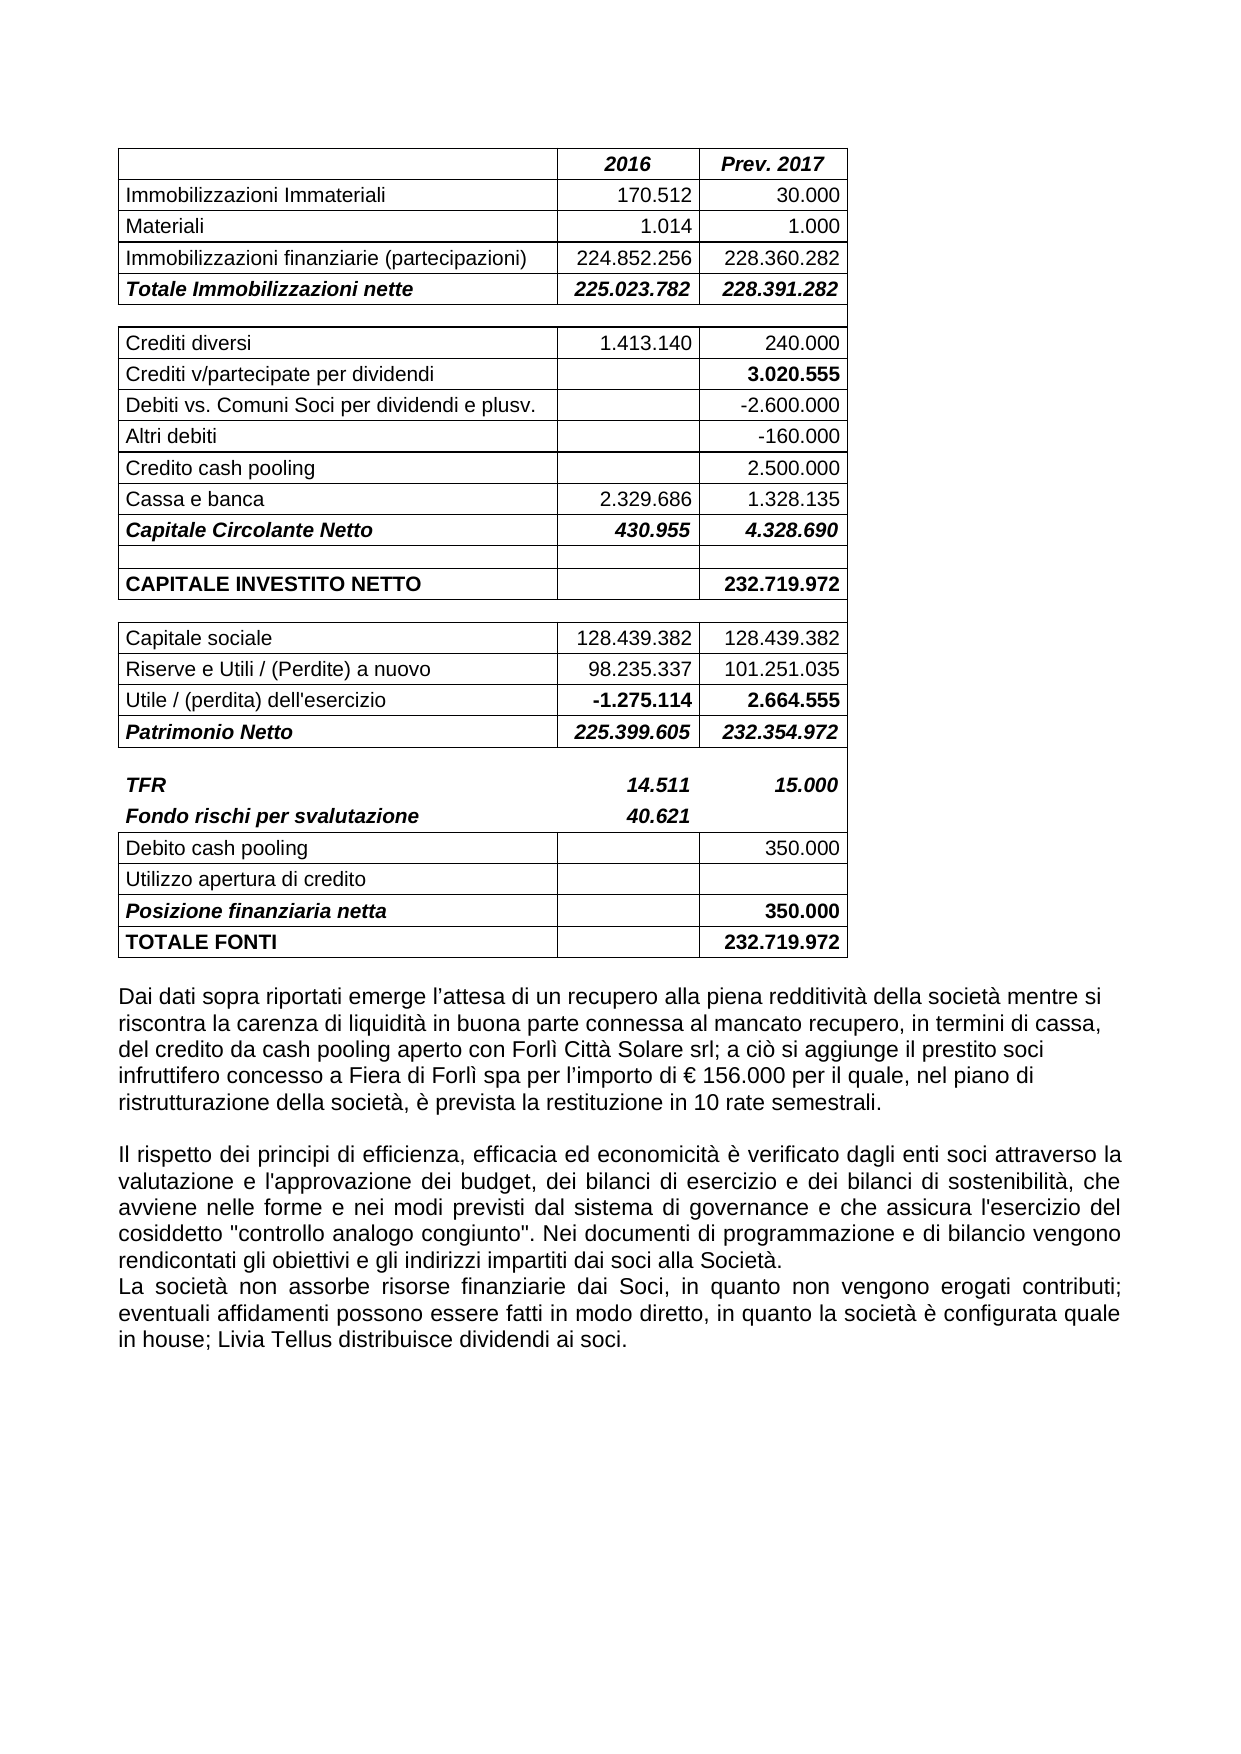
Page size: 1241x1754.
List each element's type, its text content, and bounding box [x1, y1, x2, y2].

table_cell [558, 546, 699, 568]
text Il rispetto dei principi di efficienza, efficacia ed economicità è verificato dagli enti soci attraverso la valutazione e l'approvazione dei budget, dei bilanci di esercizio e dei bilanci di sostenibilità, che avviene nelle forme e nei modi previsti dal sistema di governance e che assicura l'esercizio del cosiddetto "controllo analogo congiunto". Nei documenti di programmazione e di bilancio vengono rendicontati gli obiettivi e gli indirizzi impartiti dai soci alla Società. [118, 1141, 1122, 1273]
table_cell 30.000 [700, 180, 847, 210]
table_cell Crediti diversi [119, 328, 557, 358]
table_cell 232.354.972 [700, 716, 847, 747]
table_cell [558, 600, 699, 622]
table_cell TFR [118, 769, 558, 801]
table_cell Credito cash pooling [119, 453, 557, 483]
table_cell 15.000 [699, 769, 847, 801]
table_cell Patrimonio Netto [119, 716, 557, 747]
table_cell -2.600.000 [700, 390, 847, 420]
table_cell 232.719.972 [700, 927, 847, 957]
table_cell 170.512 [558, 180, 699, 210]
table_cell Utilizzo apertura di credito [119, 864, 557, 894]
table_header [119, 149, 557, 179]
table_cell CAPITALE INVESTITO NETTO [119, 569, 557, 599]
table_cell 350.000 [700, 895, 847, 926]
table_cell [699, 748, 847, 769]
table_cell 101.251.035 [700, 654, 847, 684]
table_cell Crediti v/partecipate per dividendi [119, 359, 557, 389]
table_cell 2.500.000 [700, 453, 847, 483]
table_cell Debito cash pooling [119, 833, 557, 863]
table_cell 3.020.555 [700, 359, 847, 389]
table_cell 1.328.135 [700, 484, 847, 514]
table_cell [558, 864, 699, 894]
table_cell 40.621 [558, 801, 699, 832]
table_cell Posizione finanziaria netta [119, 895, 557, 926]
table_cell Altri debiti [119, 421, 557, 451]
table_cell Totale Immobilizzazioni nette [119, 274, 557, 304]
table_cell 232.719.972 [700, 569, 847, 599]
table_cell 128.439.382 [558, 623, 699, 653]
table_cell Fondo rischi per svalutazione [118, 801, 558, 832]
table_cell Cassa e banca [119, 484, 557, 514]
table_cell TOTALE FONTI [119, 927, 557, 957]
table_cell 228.391.282 [700, 274, 847, 304]
table_cell 1.413.140 [558, 328, 699, 358]
table_cell [558, 895, 699, 926]
table_cell [118, 600, 558, 622]
table_cell [118, 305, 558, 326]
table_cell Immobilizzazioni finanziarie (partecipazioni) [119, 243, 557, 273]
text Dai dati sopra riportati emerge l’attesa di un recupero alla piena redditività della società mentre si riscontra la carenza di liquidità in buona parte connessa al mancato recupero, in termini di cassa, del credito da cash pooling aperto con Forlì Città Solare srl; a ciò si aggiunge il prestito soci infruttifero concesso a Fiera di Forlì spa per l’importo di € 156.000 per il quale, nel piano di ristrutturazione della società, è prevista la restituzione in 10 rate semestrali. [118, 983, 1122, 1115]
table_cell 2.329.686 [558, 484, 699, 514]
table_cell [558, 927, 699, 957]
table_cell [558, 748, 699, 769]
table_cell 228.360.282 [700, 243, 847, 273]
table_cell Immobilizzazioni Immateriali [119, 180, 557, 210]
table_cell 225.399.605 [558, 716, 699, 747]
table_cell Debiti vs. Comuni Soci per dividendi e plusv. [119, 390, 557, 420]
table_header 2016 [558, 149, 699, 179]
table_cell [558, 569, 699, 599]
table_cell [558, 833, 699, 863]
table_cell Riserve e Utili / (Perdite) a nuovo [119, 654, 557, 684]
table_cell 1.014 [558, 211, 699, 241]
table_cell 350.000 [700, 833, 847, 863]
table_cell [700, 546, 847, 568]
table_cell [119, 546, 557, 568]
table_cell 14.511 [558, 769, 699, 801]
table_cell 430.955 [558, 515, 699, 545]
table_cell [558, 453, 699, 483]
table_cell 4.328.690 [700, 515, 847, 545]
table_cell Utile / (perdita) dell'esercizio [119, 685, 557, 715]
table_cell -160.000 [700, 421, 847, 451]
table_cell [558, 359, 699, 389]
table_cell [118, 748, 558, 769]
table_cell 1.000 [700, 211, 847, 241]
table_cell 225.023.782 [558, 274, 699, 304]
table_cell Materiali [119, 211, 557, 241]
table_cell [699, 305, 847, 326]
table_cell [699, 801, 847, 832]
table_header Prev. 2017 [700, 149, 847, 179]
table_cell 2.664.555 [700, 685, 847, 715]
table_cell [558, 421, 699, 451]
table_cell [558, 390, 699, 420]
table_cell [699, 600, 847, 622]
table_cell Capitale Circolante Netto [119, 515, 557, 545]
table_cell 240.000 [700, 328, 847, 358]
table_cell [558, 305, 699, 326]
table_cell -1.275.114 [558, 685, 699, 715]
table_cell Capitale sociale [119, 623, 557, 653]
table_cell 98.235.337 [558, 654, 699, 684]
table_cell [700, 864, 847, 894]
text La società non assorbe risorse finanziarie dai Soci, in quanto non vengono erogati contributi; eventuali affidamenti possono essere fatti in modo diretto, in quanto la società è configurata quale in house; Livia Tellus distribuisce dividendi ai soci. [118, 1273, 1122, 1352]
table_cell 224.852.256 [558, 243, 699, 273]
table_cell 128.439.382 [700, 623, 847, 653]
